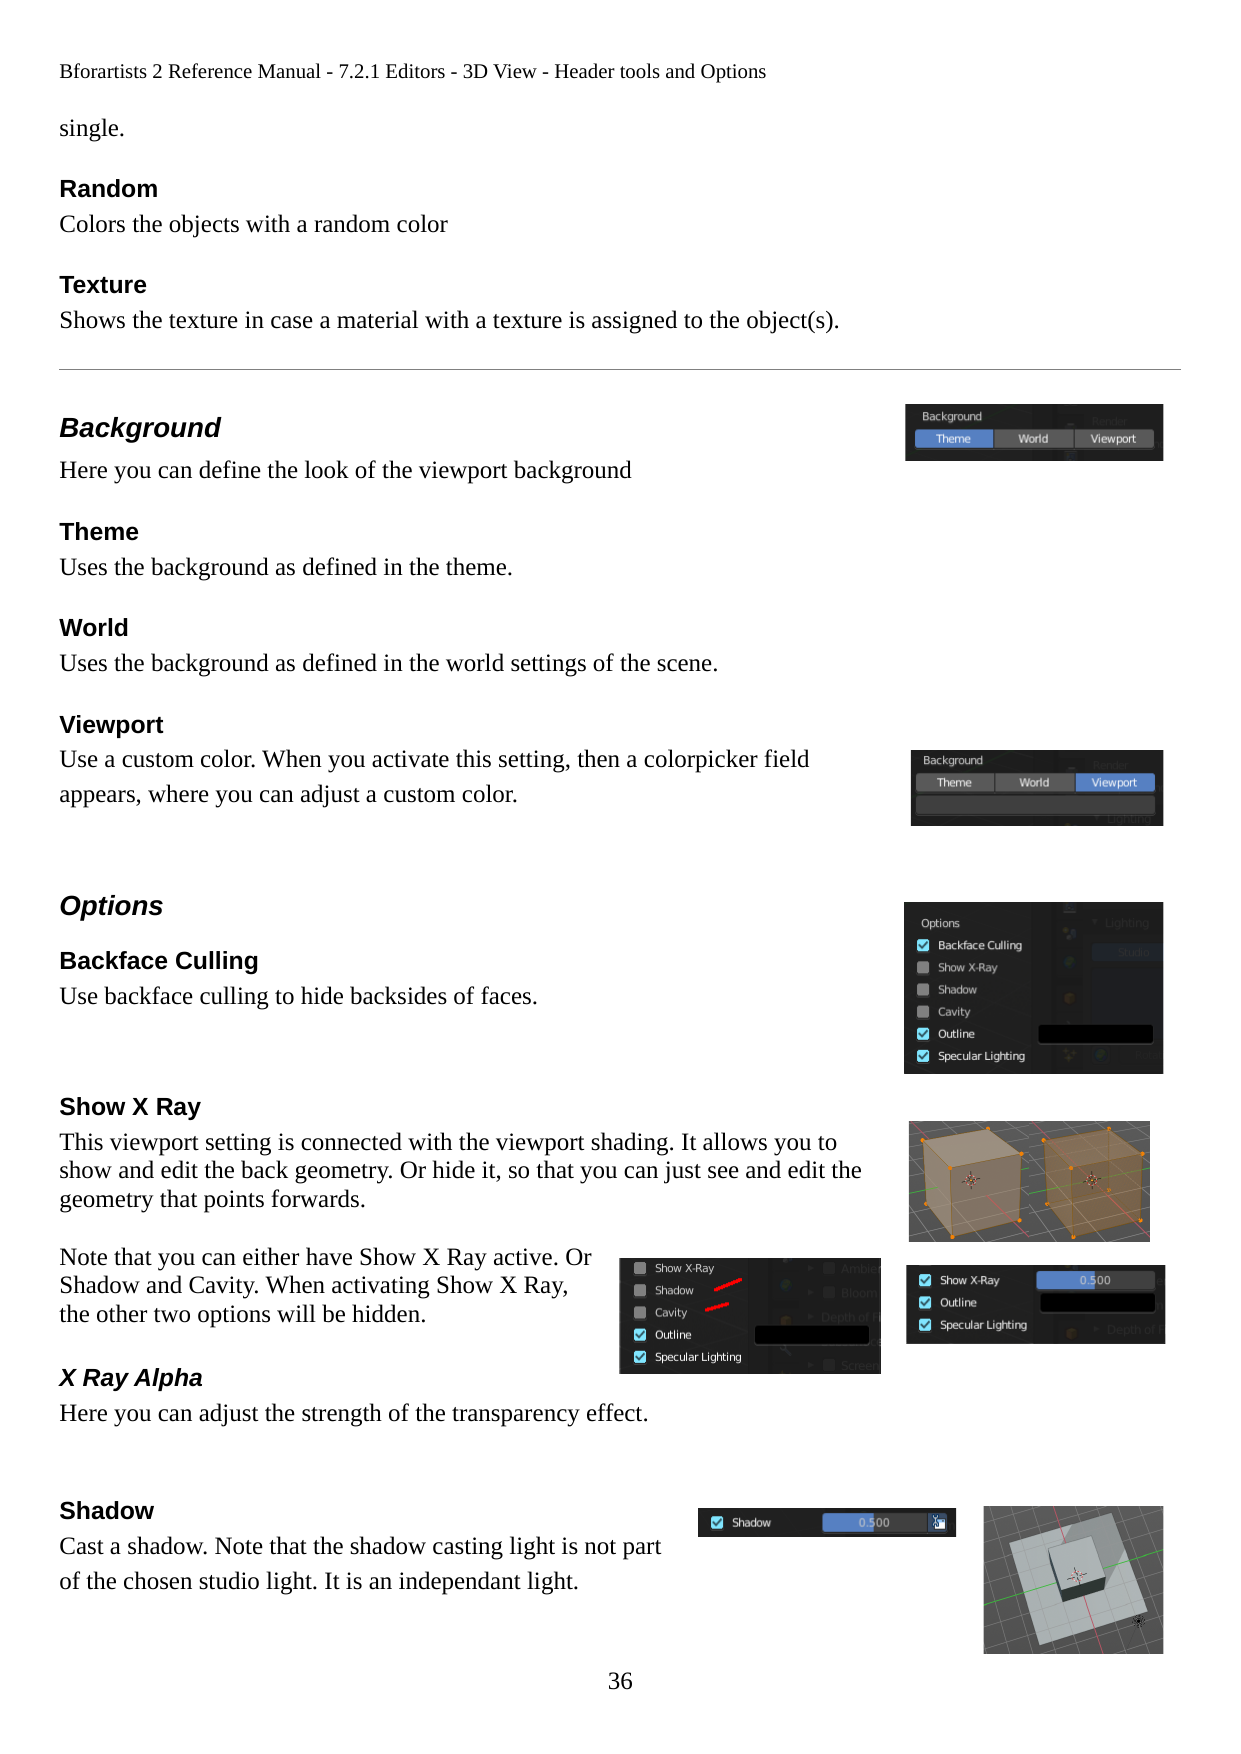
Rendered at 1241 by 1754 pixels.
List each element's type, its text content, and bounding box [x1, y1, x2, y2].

text Cast a shadow. Note that the shadow casting light is not part of the chosen studio light. It is an independant light. [59, 1531, 983, 1594]
picture [698, 1508, 957, 1537]
picture [908, 1121, 1150, 1242]
text Colors the objects with a random color [59, 209, 1181, 238]
text Use backface culling to hide backsides of faces. [59, 981, 904, 1010]
subtitle Random [59, 174, 1181, 203]
subtitle Backface Culling [59, 946, 904, 975]
text Shows the texture in case a material with a texture is assigned to the object(s). [59, 305, 1181, 334]
text Note that you can either have Show X Ray active. Or Shadow and Cavity. When activating Show X Ray, the other two options will be hidden. [59, 1213, 1181, 1258]
text Uses the background as defined in the theme. [59, 552, 1181, 581]
text Uses the background as defined in the world settings of the scene. [59, 648, 1181, 677]
subtitle X Ray Alpha [59, 1363, 1181, 1391]
subtitle [1164, 946, 1181, 975]
picture [904, 902, 1164, 1074]
subtitle Options [59, 889, 1181, 921]
subtitle Show X Ray [59, 1092, 1181, 1120]
subtitle Viewport [59, 710, 1181, 738]
text Here you can adjust the strength of the transparency effect. [59, 1398, 1181, 1426]
subtitle Background [59, 411, 905, 443]
subtitle Theme [59, 517, 1181, 546]
subtitle Texture [59, 271, 1181, 299]
text This viewport setting is connected with the viewport shading. It allows you to show and edit the back geometry. Or hide it, so that you can just see and edit the geometry that points forwards. [59, 1127, 908, 1213]
subtitle [1164, 411, 1181, 443]
picture [619, 1258, 881, 1374]
subtitle Shadow [59, 1496, 1181, 1525]
text single. [59, 113, 1181, 141]
subtitle World [59, 613, 1181, 642]
picture [906, 1265, 1166, 1344]
picture [910, 750, 1164, 826]
picture [905, 404, 1164, 461]
text Here you can define the look of the viewport background [59, 455, 1181, 484]
text Use a custom color. When you activate this setting, then a colorpicker field appears, where you can adjust a custom color. [59, 744, 1181, 808]
picture [983, 1506, 1164, 1654]
